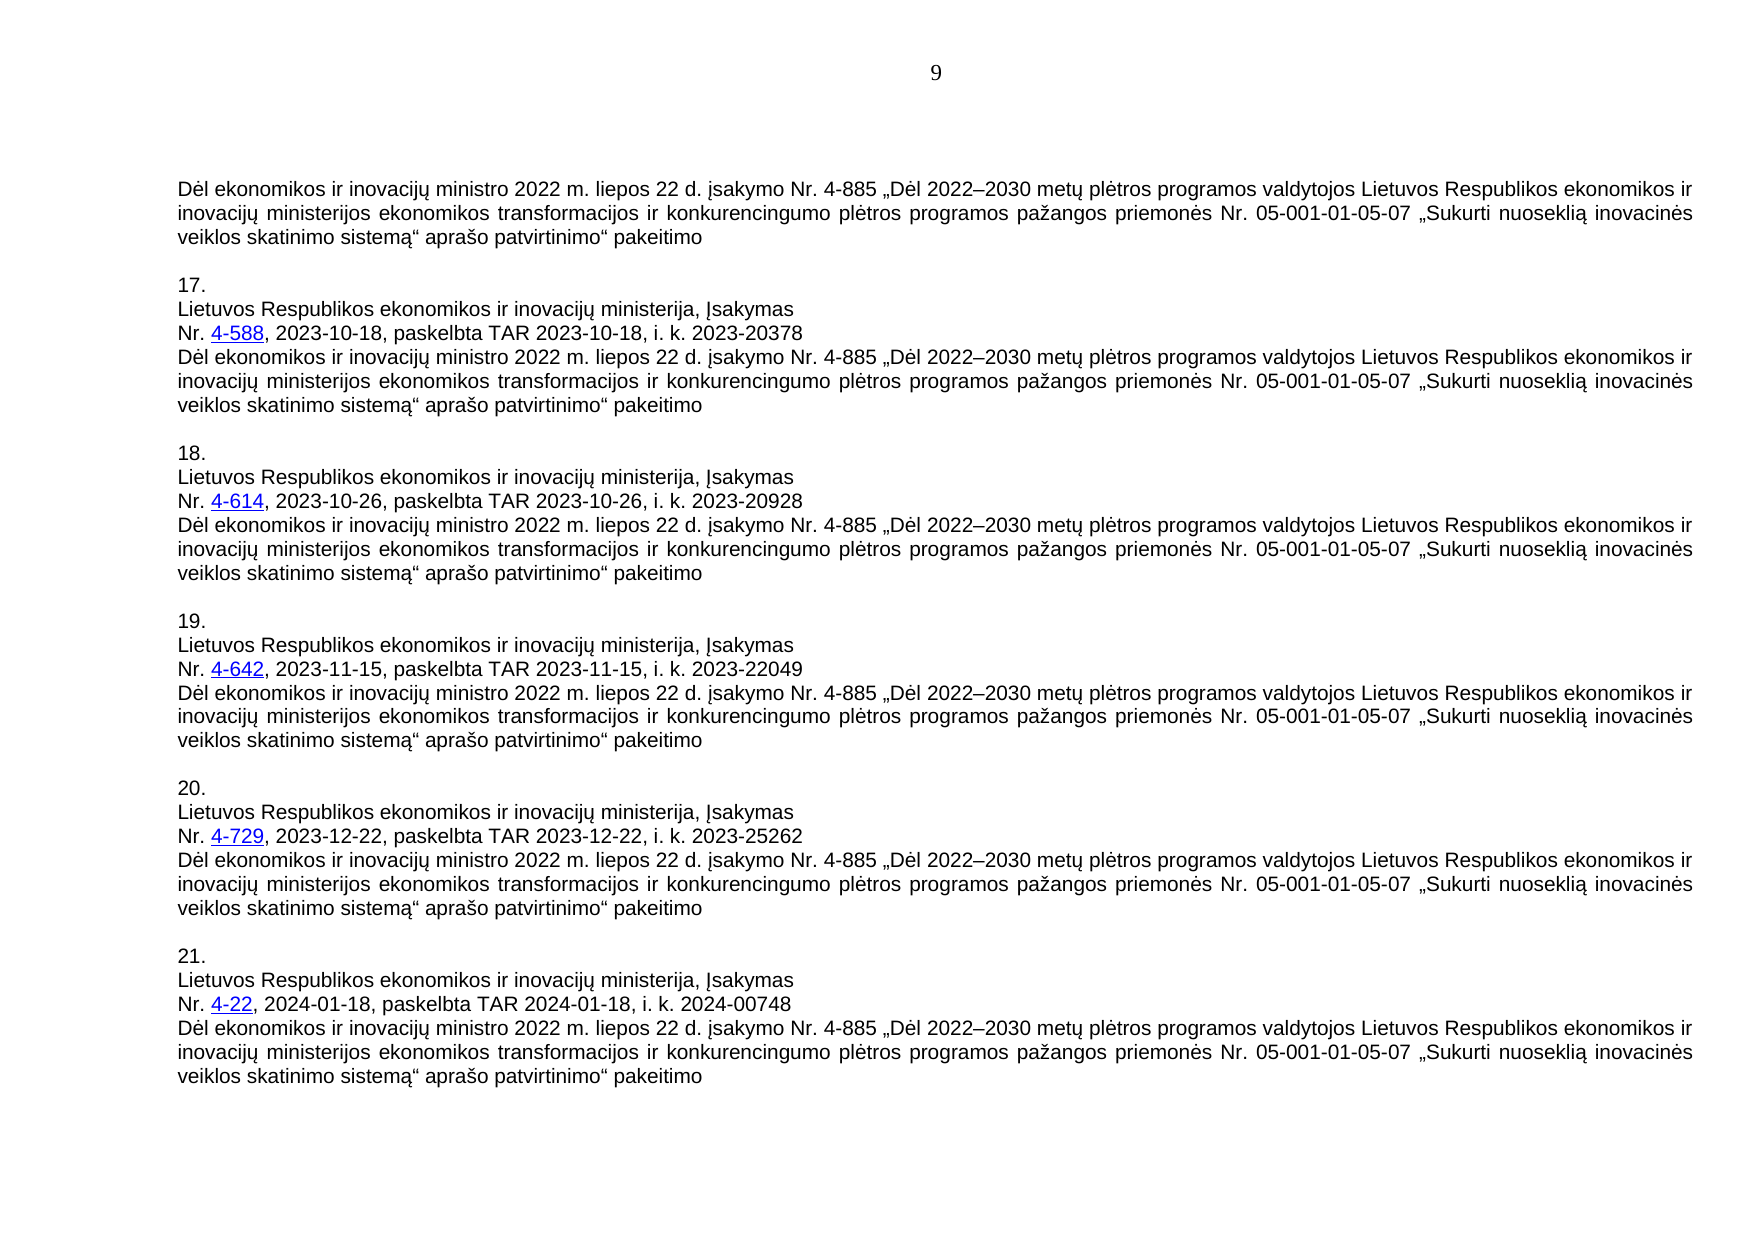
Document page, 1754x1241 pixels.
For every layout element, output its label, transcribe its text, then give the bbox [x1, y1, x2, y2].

text 18. [177, 441, 1695, 465]
text 20. [177, 776, 1695, 800]
text 17. [177, 273, 1695, 297]
text Dėl ekonomikos ir inovacijų ministro 2022 m. liepos 22 d. įsakymo Nr. 4-885 „Dėl 2022–2030 metų plėtros programos valdytojos Lietuvos Respublikos ekonomikos ir inovacijų ministerijos ekonomikos transformacijos ir konkurencingumo plėtros programos pažangos priemonės Nr. 05-001-01-05-07 „Sukurti nuoseklią inovacinės veiklos skatinimo sistemą“ aprašo patvirtinimo“ pakeitimo [177, 680, 1695, 752]
text Dėl ekonomikos ir inovacijų ministro 2022 m. liepos 22 d. įsakymo Nr. 4-885 „Dėl 2022–2030 metų plėtros programos valdytojos Lietuvos Respublikos ekonomikos ir inovacijų ministerijos ekonomikos transformacijos ir konkurencingumo plėtros programos pažangos priemonės Nr. 05-001-01-05-07 „Sukurti nuoseklią inovacinės veiklos skatinimo sistemą“ aprašo patvirtinimo“ pakeitimo [177, 345, 1695, 417]
text 21. [177, 944, 1695, 968]
text Nr. 4-729, 2023-12-22, paskelbta TAR 2023-12-22, i. k. 2023-25262 [177, 824, 1695, 848]
text Dėl ekonomikos ir inovacijų ministro 2022 m. liepos 22 d. įsakymo Nr. 4-885 „Dėl 2022–2030 metų plėtros programos valdytojos Lietuvos Respublikos ekonomikos ir inovacijų ministerijos ekonomikos transformacijos ir konkurencingumo plėtros programos pažangos priemonės Nr. 05-001-01-05-07 „Sukurti nuoseklią inovacinės veiklos skatinimo sistemą“ aprašo patvirtinimo“ pakeitimo [177, 513, 1695, 584]
text Lietuvos Respublikos ekonomikos ir inovacijų ministerija, Įsakymas [177, 465, 1695, 489]
text Lietuvos Respublikos ekonomikos ir inovacijų ministerija, Įsakymas [177, 800, 1695, 824]
text Lietuvos Respublikos ekonomikos ir inovacijų ministerija, Įsakymas [177, 297, 1695, 321]
text Nr. 4-614, 2023-10-26, paskelbta TAR 2023-10-26, i. k. 2023-20928 [177, 489, 1695, 513]
text 19. [177, 608, 1695, 632]
text Dėl ekonomikos ir inovacijų ministro 2022 m. liepos 22 d. įsakymo Nr. 4-885 „Dėl 2022–2030 metų plėtros programos valdytojos Lietuvos Respublikos ekonomikos ir inovacijų ministerijos ekonomikos transformacijos ir konkurencingumo plėtros programos pažangos priemonės Nr. 05-001-01-05-07 „Sukurti nuoseklią inovacinės veiklos skatinimo sistemą“ aprašo patvirtinimo“ pakeitimo [177, 848, 1695, 920]
text Dėl ekonomikos ir inovacijų ministro 2022 m. liepos 22 d. įsakymo Nr. 4-885 „Dėl 2022–2030 metų plėtros programos valdytojos Lietuvos Respublikos ekonomikos ir inovacijų ministerijos ekonomikos transformacijos ir konkurencingumo plėtros programos pažangos priemonės Nr. 05-001-01-05-07 „Sukurti nuoseklią inovacinės veiklos skatinimo sistemą“ aprašo patvirtinimo“ pakeitimo [177, 1016, 1695, 1088]
text Lietuvos Respublikos ekonomikos ir inovacijų ministerija, Įsakymas [177, 632, 1695, 656]
text Dėl ekonomikos ir inovacijų ministro 2022 m. liepos 22 d. įsakymo Nr. 4-885 „Dėl 2022–2030 metų plėtros programos valdytojos Lietuvos Respublikos ekonomikos ir inovacijų ministerijos ekonomikos transformacijos ir konkurencingumo plėtros programos pažangos priemonės Nr. 05-001-01-05-07 „Sukurti nuoseklią inovacinės veiklos skatinimo sistemą“ aprašo patvirtinimo“ pakeitimo [177, 177, 1695, 249]
text Nr. 4-22, 2024-01-18, paskelbta TAR 2024-01-18, i. k. 2024-00748 [177, 992, 1695, 1016]
text Nr. 4-642, 2023-11-15, paskelbta TAR 2023-11-15, i. k. 2023-22049 [177, 656, 1695, 680]
text Lietuvos Respublikos ekonomikos ir inovacijų ministerija, Įsakymas [177, 968, 1695, 992]
text Nr. 4-588, 2023-10-18, paskelbta TAR 2023-10-18, i. k. 2023-20378 [177, 321, 1695, 345]
